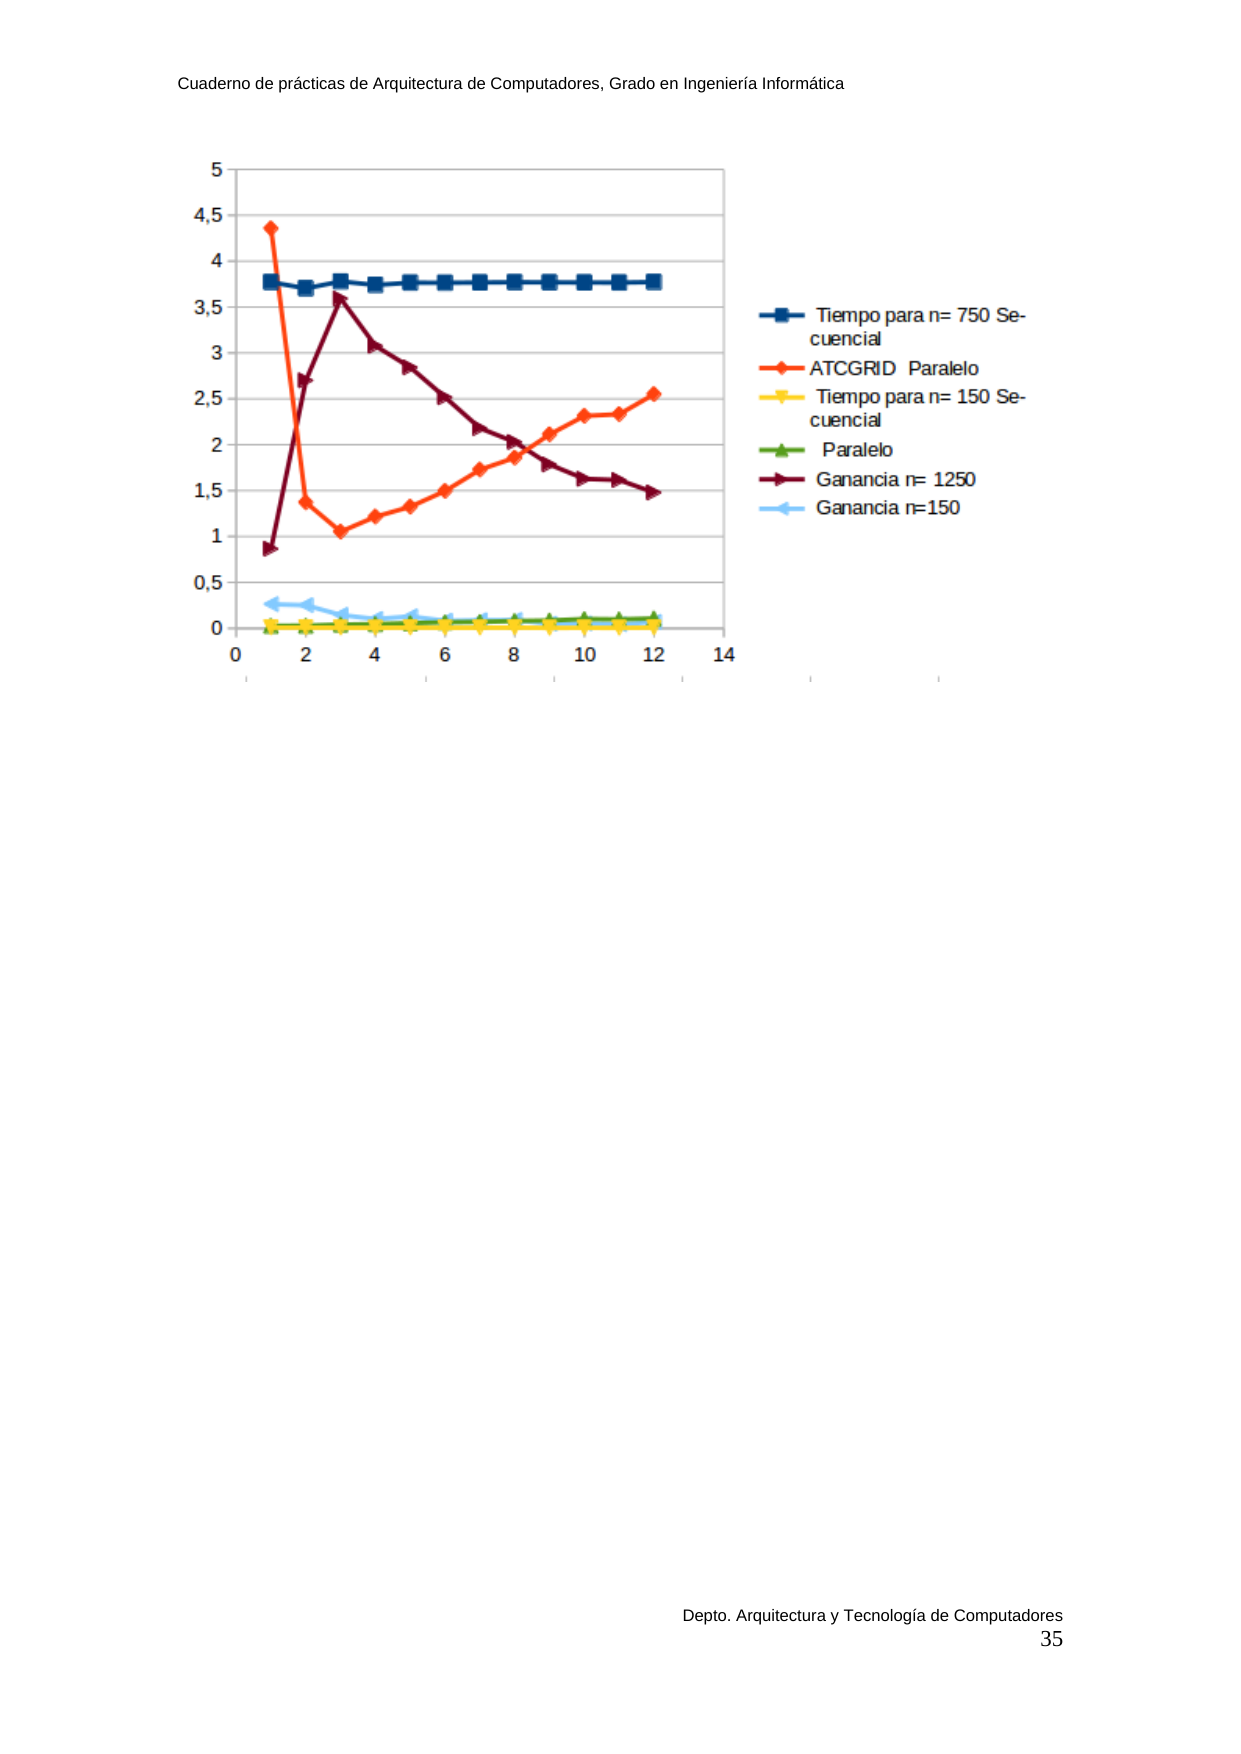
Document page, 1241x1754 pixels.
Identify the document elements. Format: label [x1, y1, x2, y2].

picture [177, 147, 1057, 682]
